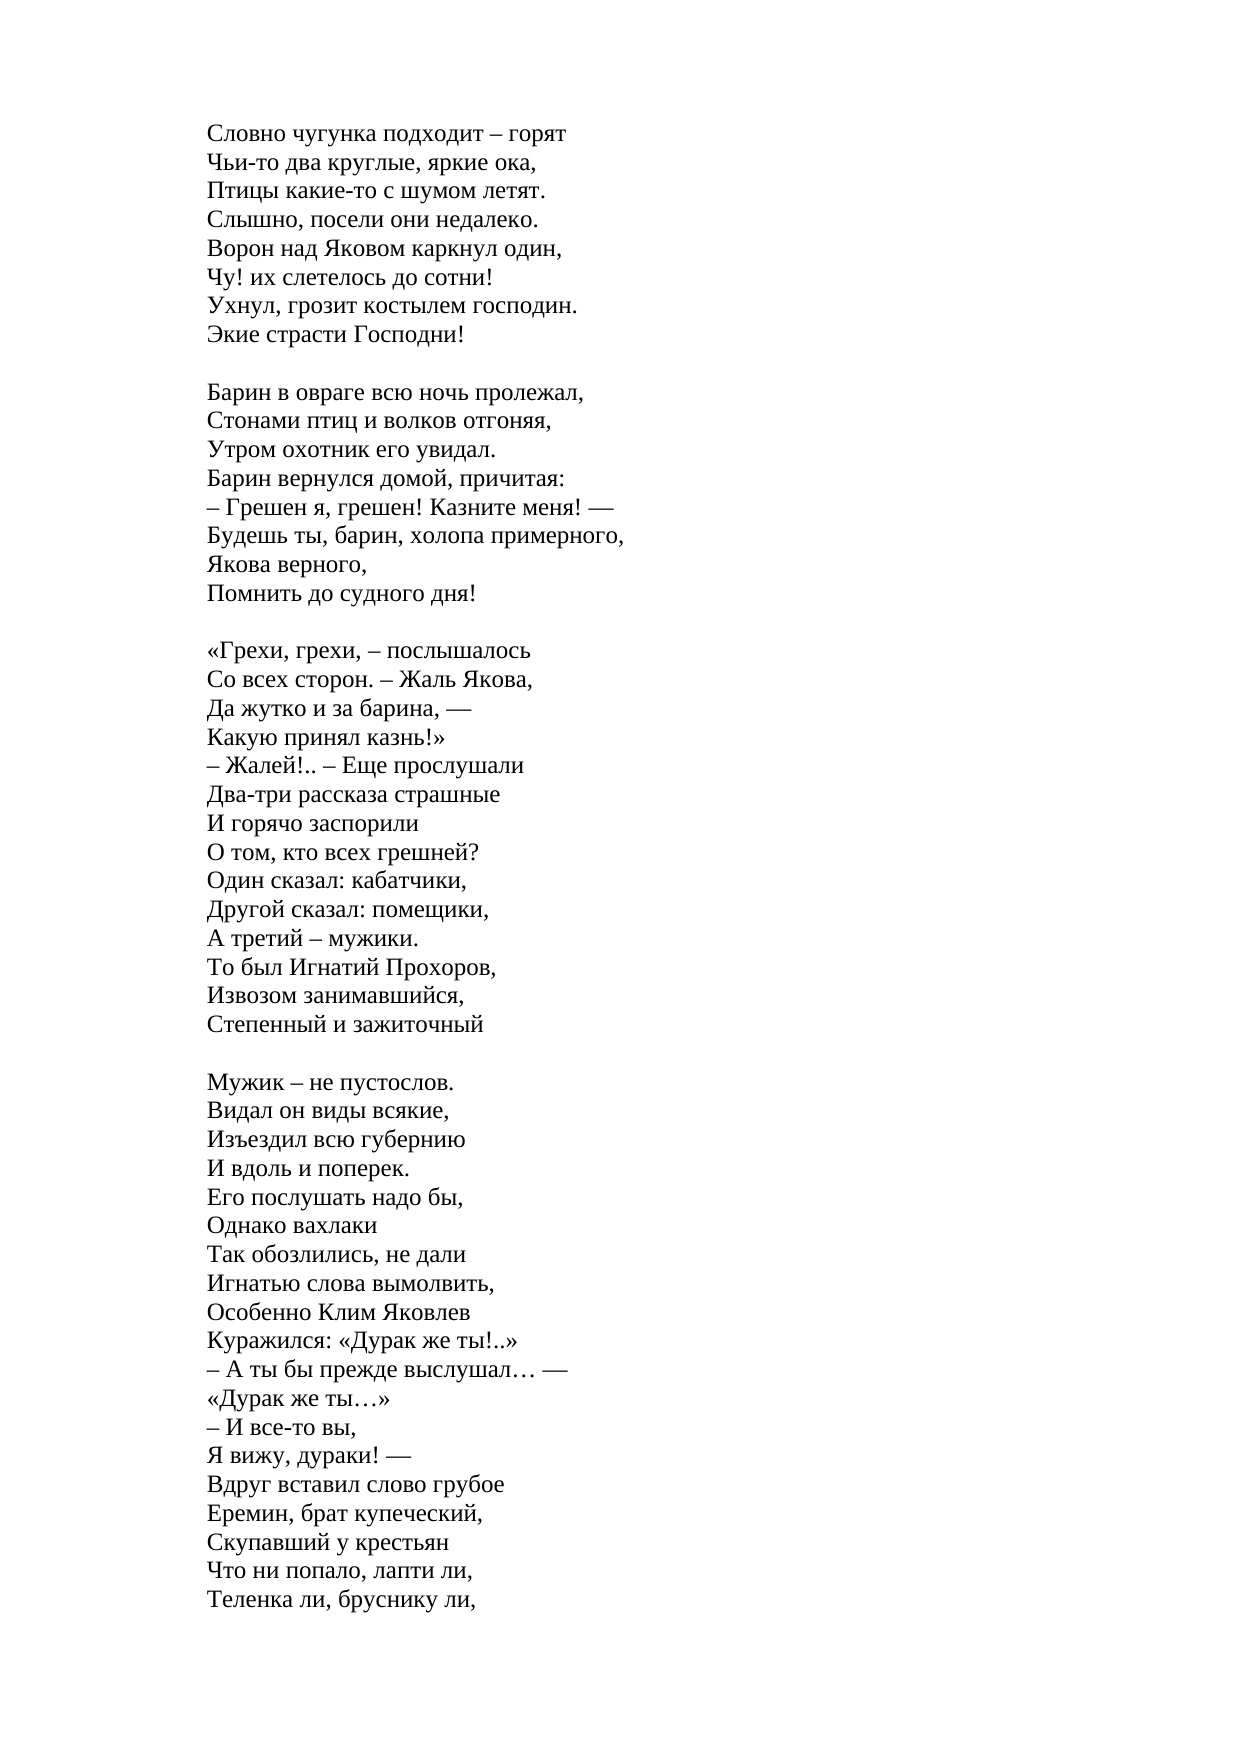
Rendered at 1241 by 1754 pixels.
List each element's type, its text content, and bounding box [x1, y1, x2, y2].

text Его послушать надо бы, [148, 1182, 1152, 1211]
text Якова верного, [148, 549, 1152, 578]
text – И все-то вы, [148, 1412, 1152, 1441]
text Теленка ли, бруснику ли, [148, 1584, 1152, 1613]
text Игнатью слова вымолвить, [148, 1268, 1152, 1297]
text Экие страсти Господни! [148, 319, 1152, 348]
text «Грехи, грехи, – послышалось [148, 636, 1152, 664]
text Барин в овраге всю ночь пролежал, [148, 377, 1152, 406]
text Особенно Клим Яковлев [148, 1297, 1152, 1326]
text Так обозлились, не дали [148, 1239, 1152, 1268]
text Еремин, брат купеческий, [148, 1498, 1152, 1527]
text Со всех сторон. – Жаль Якова, [148, 664, 1152, 693]
text Извозом занимавшийся, [148, 981, 1152, 1009]
text – А ты бы прежде выслушал… — [148, 1354, 1152, 1383]
text Другой сказал: помещики, [148, 894, 1152, 923]
text Вдруг вставил слово грубое [148, 1469, 1152, 1498]
text Ухнул, грозит костылем господин. [148, 291, 1152, 319]
text То был Игнатий Прохоров, [148, 952, 1152, 981]
text Какую принял казнь!» [148, 722, 1152, 751]
text Помнить до судного дня! [148, 578, 1152, 607]
text Будешь ты, барин, холопа примерного, [148, 521, 1152, 549]
text Скупавший у крестьян [148, 1527, 1152, 1556]
text Мужик – не пустослов. [148, 1067, 1152, 1096]
text Да жутко и за барина, — [148, 693, 1152, 722]
text Однако вахлаки [148, 1211, 1152, 1239]
text Стонами птиц и волков отгоняя, [148, 406, 1152, 434]
text «Дурак же ты…» [148, 1383, 1152, 1412]
text Чу! их слетелось до сотни! [148, 262, 1152, 291]
text Изъездил всю губернию [148, 1124, 1152, 1153]
text А третий – мужики. [148, 923, 1152, 952]
text – Грешен я, грешен! Казните меня! — [148, 492, 1152, 521]
text И вдоль и поперек. [148, 1153, 1152, 1182]
text Словно чугунка подходит – горят [148, 118, 1152, 147]
text Что ни попало, лапти ли, [148, 1556, 1152, 1584]
text Я вижу, дураки! — [148, 1441, 1152, 1469]
text Утром охотник его увидал. [148, 434, 1152, 463]
text Слышно, посели они недалеко. [148, 204, 1152, 233]
text Чьи-то два круглые, яркие ока, [148, 147, 1152, 176]
text – Жалей!.. – Еще прослушали [148, 751, 1152, 779]
text Ворон над Яковом каркнул один, [148, 233, 1152, 262]
text И горячо заспорили [148, 808, 1152, 837]
text Видал он виды всякие, [148, 1096, 1152, 1124]
text Птицы какие-то с шумом летят. [148, 176, 1152, 204]
text Куражился: «Дурак же ты!..» [148, 1326, 1152, 1354]
text О том, кто всех грешней? [148, 837, 1152, 866]
text Один сказал: кабатчики, [148, 866, 1152, 894]
text Два-три рассказа страшные [148, 779, 1152, 808]
text Барин вернулся домой, причитая: [148, 463, 1152, 492]
text Степенный и зажиточный [148, 1009, 1152, 1038]
